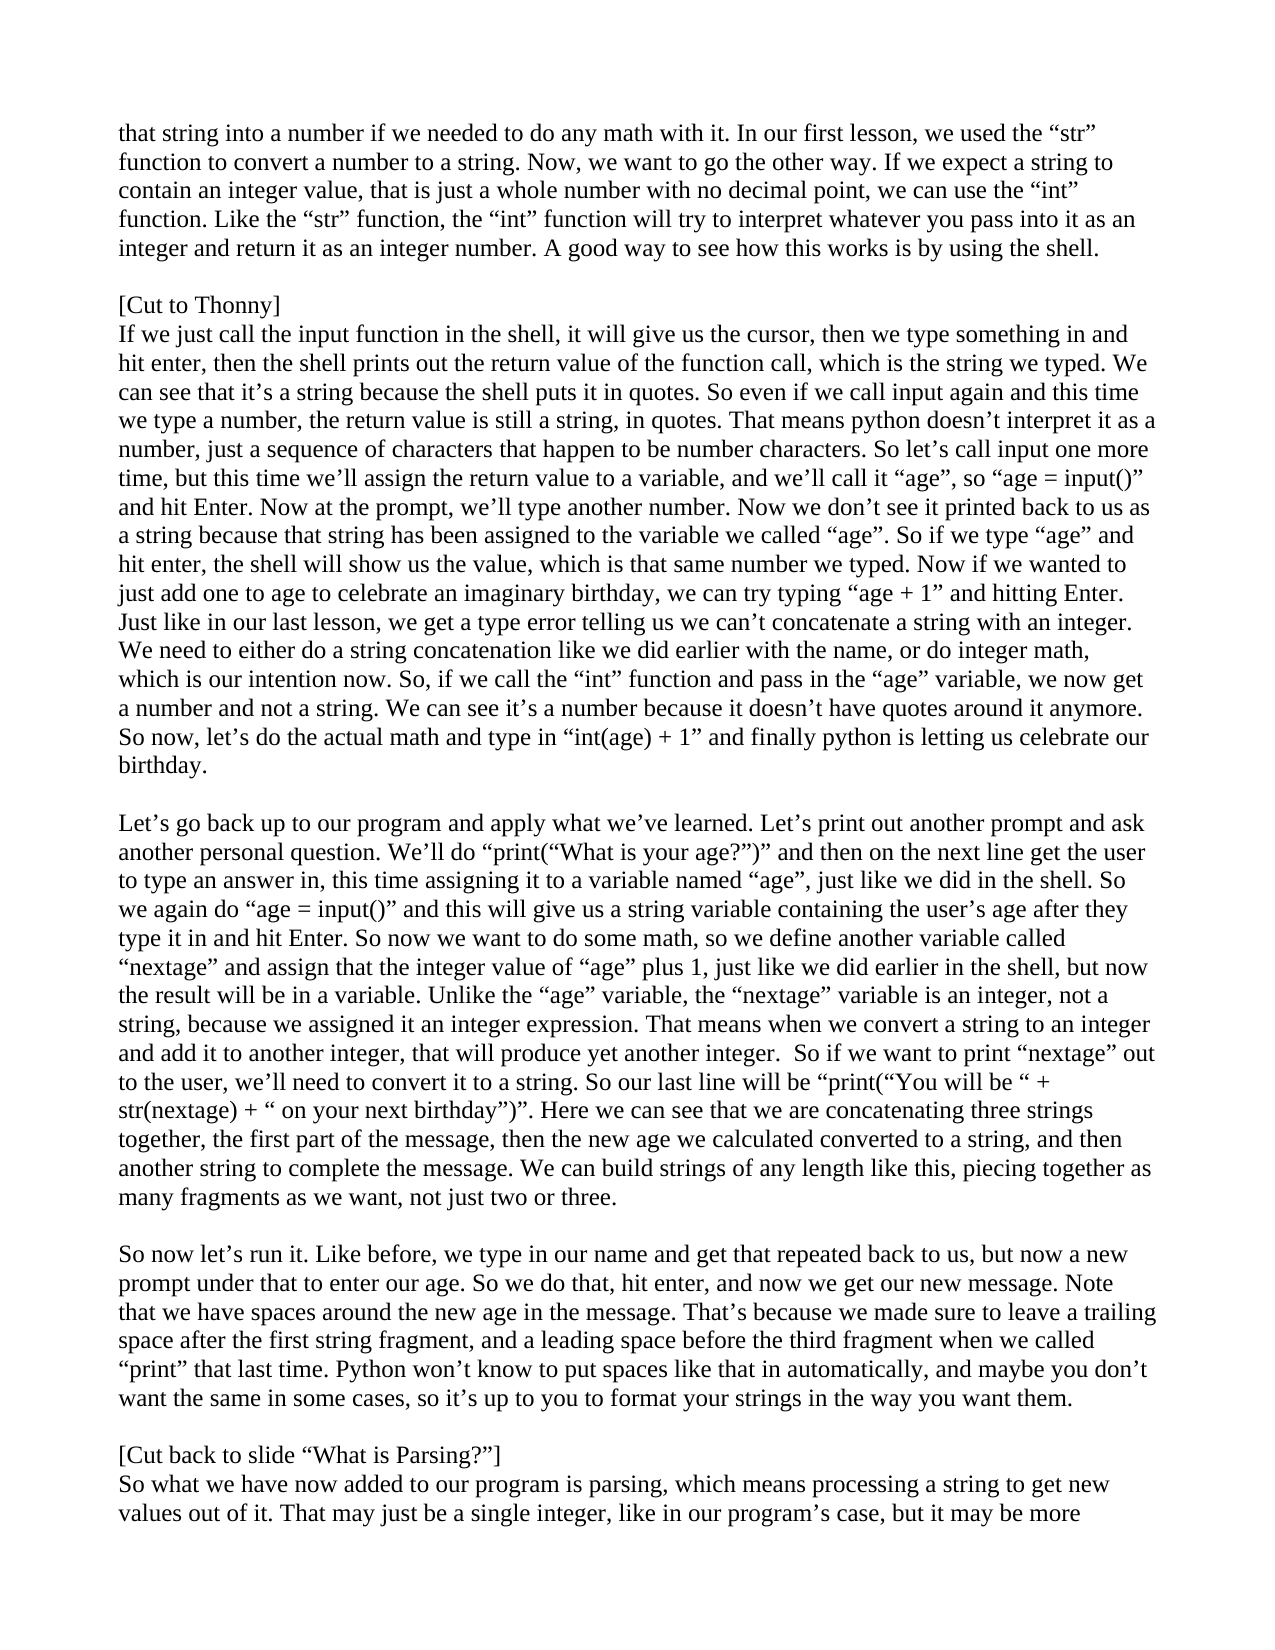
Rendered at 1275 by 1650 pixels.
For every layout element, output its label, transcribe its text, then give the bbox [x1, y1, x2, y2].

text [Cut back to slide “What is Parsing?”] [118, 1441, 1157, 1469]
text So what we have now added to our program is parsing, which means processing a string to get new values out of it. That may just be a single integer, like in our program’s case, but it may be more [118, 1469, 1157, 1527]
text Let’s go back up to our program and apply what we’ve learned. Let’s print out another prompt and ask another personal question. We’ll do “print(“What is your age?”)” and then on the next line get the user to type an answer in, this time assigning it to a variable named “age”, just like we did in the shell. So we again do “age = input()” and this will give us a string variable containing the user’s age after they type it in and hit Enter. So now we want to do some math, so we define another variable called “nextage” and assign that the integer value of “age” plus 1, just like we did earlier in the shell, but now the result will be in a variable. Unlike the “age” variable, the “nextage” variable is an integer, not a string, because we assigned it an integer expression. That means when we convert a string to an integer and add it to another integer, that will produce yet another integer. So if we want to print “nextage” out to the user, we’ll need to convert it to a string. So our last line will be “print(“You will be “ + str(nextage) + “ on your next birthday”)”. Here we can see that we are concatenating three strings together, the first part of the message, then the new age we calculated converted to a string, and then another string to complete the message. We can build strings of any length like this, piecing together as many fragments as we want, not just two or three. [118, 808, 1157, 1211]
text [Cut to Thonny] [118, 291, 1157, 319]
text that string into a number if we needed to do any math with it. In our first lesson, we used the “str” function to convert a number to a string. Now, we want to go the other way. If we expect a string to contain an integer value, that is just a whole number with no decimal point, we can use the “int” function. Like the “str” function, the “int” function will try to interpret whatever you pass into it as an integer and return it as an integer number. A good way to see how this works is by using the shell. [118, 118, 1157, 262]
text If we just call the input function in the shell, it will give us the cursor, then we type something in and hit enter, then the shell prints out the return value of the function call, which is the string we typed. We can see that it’s a string because the shell puts it in quotes. So even if we call input again and this time we type a number, the return value is still a string, in quotes. That means python doesn’t interpret it as a number, just a sequence of characters that happen to be number characters. So let’s call input one more time, but this time we’ll assign the return value to a variable, and we’ll call it “age”, so “age = input()” and hit Enter. Now at the prompt, we’ll type another number. Now we don’t see it printed back to us as a string because that string has been assigned to the variable we called “age”. So if we type “age” and hit enter, the shell will show us the value, which is that same number we typed. Now if we wanted to just add one to age to celebrate an imaginary birthday, we can try typing “age + 1” and hitting Enter. Just like in our last lesson, we get a type error telling us we can’t concatenate a string with an integer. We need to either do a string concatenation like we did earlier with the name, or do integer math, which is our intention now. So, if we call the “int” function and pass in the “age” variable, we now get a number and not a string. We can see it’s a number because it doesn’t have quotes around it anymore. So now, let’s do the actual math and type in “int(age) + 1” and finally python is letting us celebrate our birthday. [118, 319, 1157, 779]
text So now let’s run it. Like before, we type in our name and get that repeated back to us, but now a new prompt under that to enter our age. So we do that, hit enter, and now we get our new message. Note that we have spaces around the new age in the message. That’s because we made sure to leave a trailing space after the first string fragment, and a leading space before the third fragment when we called “print” that last time. Python won’t know to put spaces like that in automatically, and maybe you don’t want the same in some cases, so it’s up to you to format your strings in the way you want them. [118, 1239, 1157, 1412]
